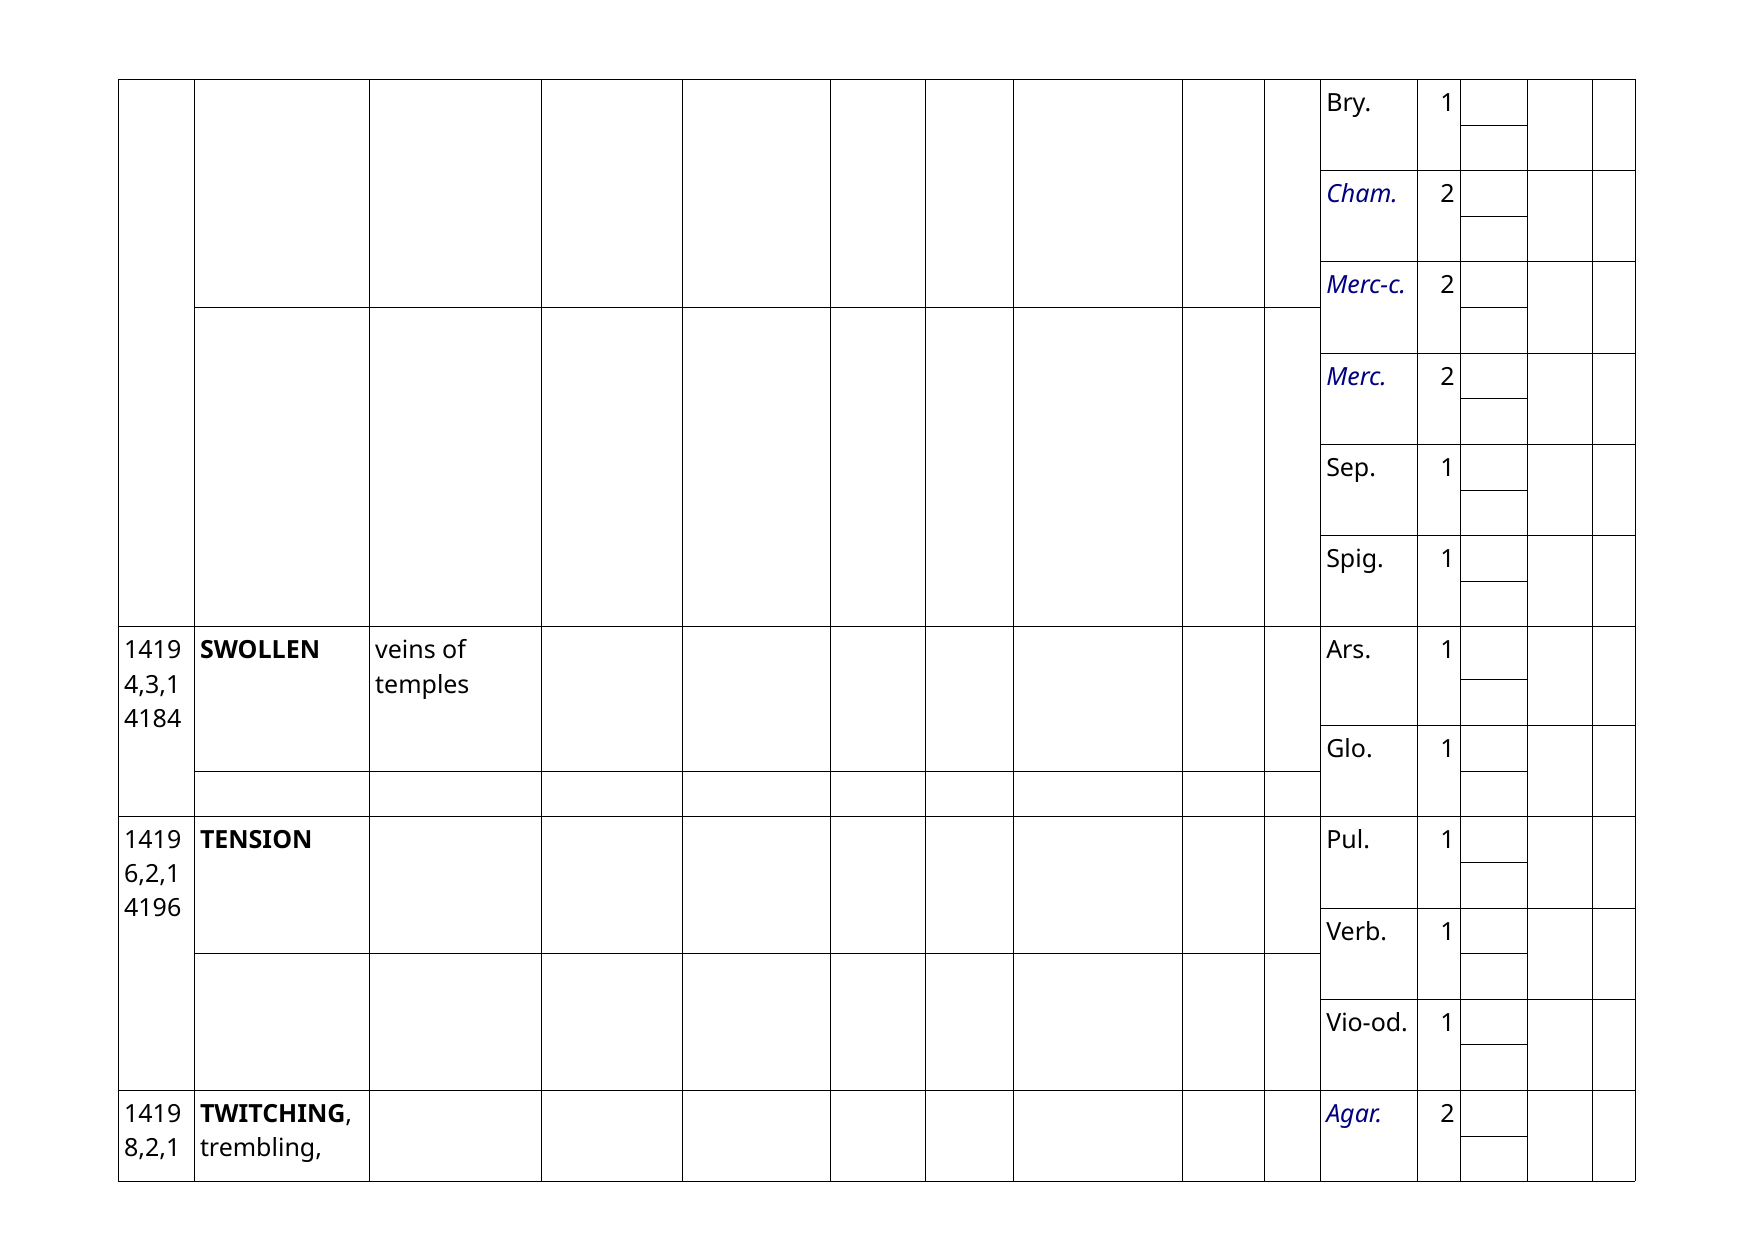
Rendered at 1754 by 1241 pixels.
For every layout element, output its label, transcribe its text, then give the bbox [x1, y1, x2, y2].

table_cell [542, 627, 682, 771]
table_cell [195, 954, 369, 1090]
table_cell [683, 627, 830, 771]
table_cell [1528, 445, 1592, 535]
table_cell [1461, 726, 1527, 771]
table_cell [831, 772, 925, 816]
table_cell Cham. [1321, 171, 1417, 261]
table_cell [1461, 954, 1527, 999]
table_cell [1265, 627, 1320, 771]
table_cell [831, 817, 925, 953]
table_cell [1014, 627, 1182, 771]
table_cell [1593, 726, 1635, 816]
table_cell 2 [1418, 171, 1460, 261]
table_cell [119, 80, 194, 626]
table_cell 1 [1418, 909, 1460, 999]
table_cell [1593, 262, 1635, 353]
table_cell [831, 1091, 925, 1181]
table_cell [1183, 1091, 1264, 1181]
table_cell [1183, 80, 1264, 307]
table_cell [1183, 627, 1264, 771]
table_cell [195, 308, 369, 626]
table_cell Spig. [1321, 536, 1417, 626]
table_cell [1461, 1091, 1527, 1136]
table_cell [1265, 817, 1320, 953]
table_cell [1014, 308, 1182, 626]
table_cell 1 [1418, 80, 1460, 170]
table_cell [1461, 399, 1527, 444]
table_cell [1461, 126, 1527, 170]
table_cell [1461, 491, 1527, 535]
table_cell [1183, 817, 1264, 953]
table_cell [1183, 772, 1264, 816]
table_cell [1265, 1091, 1320, 1181]
table_cell 1 [1418, 536, 1460, 626]
table_cell 14198,2,1 [119, 1091, 194, 1181]
table_cell twitching, trembling, [195, 1091, 369, 1181]
table_cell [1461, 262, 1527, 307]
table_cell [1461, 627, 1527, 679]
table_cell 1 [1418, 726, 1460, 816]
table_cell [1461, 863, 1527, 907]
table_cell [370, 817, 541, 953]
table_cell Glo. [1321, 726, 1417, 816]
table_cell 2 [1418, 354, 1460, 444]
table_cell [926, 627, 1013, 771]
table_cell Vio-od. [1321, 1000, 1417, 1090]
table_cell [1265, 308, 1320, 626]
table_cell [1528, 726, 1592, 816]
table_cell [370, 308, 541, 626]
table_cell [195, 80, 369, 307]
table_cell 2 [1418, 1091, 1460, 1181]
table_cell [1593, 171, 1635, 261]
table_cell [1461, 308, 1527, 353]
table_cell [1014, 1091, 1182, 1181]
table_cell 1 [1418, 627, 1460, 725]
table_cell [1461, 217, 1527, 261]
table_cell [1461, 772, 1527, 816]
table_cell [926, 80, 1013, 307]
table_cell tension [195, 817, 369, 953]
table_cell [926, 954, 1013, 1090]
table_cell [1528, 1000, 1592, 1090]
table_cell [542, 1091, 682, 1181]
table_cell 1 [1418, 445, 1460, 535]
table_cell [195, 772, 369, 816]
table_cell [1014, 817, 1182, 953]
table_cell [1265, 80, 1320, 307]
table_cell [831, 80, 925, 307]
table_cell [1183, 954, 1264, 1090]
table_cell [370, 772, 541, 816]
table_cell veins of temples [370, 627, 541, 771]
table_cell [1593, 354, 1635, 444]
table_cell [1265, 954, 1320, 1090]
table_cell [1461, 909, 1527, 953]
table_cell [542, 80, 682, 307]
table_cell [1593, 627, 1635, 725]
table_cell Merc. [1321, 354, 1417, 444]
table_cell Bry. [1321, 80, 1417, 170]
table_cell [1593, 1091, 1635, 1181]
table_cell [542, 817, 682, 953]
table_cell [1014, 80, 1182, 307]
table_cell [926, 308, 1013, 626]
table_cell [1014, 772, 1182, 816]
table_cell [1528, 262, 1592, 353]
table_cell [683, 308, 830, 626]
table_cell [683, 1091, 830, 1181]
table_cell [1528, 817, 1592, 907]
table_cell [831, 954, 925, 1090]
table_cell [542, 308, 682, 626]
table_cell [1593, 536, 1635, 626]
table_cell 2 [1418, 262, 1460, 353]
table_cell [1461, 171, 1527, 216]
table_cell [1593, 80, 1635, 170]
table_cell [1593, 1000, 1635, 1090]
table_cell 14194,3,14184 [119, 627, 194, 816]
table_cell [1014, 954, 1182, 1090]
table_cell [1461, 536, 1527, 581]
table_cell [1528, 80, 1592, 170]
table_cell Merc-c. [1321, 262, 1417, 353]
table_cell 1 [1418, 1000, 1460, 1090]
table_cell 14196,2,14196 [119, 817, 194, 1090]
table_cell [1593, 909, 1635, 999]
table_cell [1461, 680, 1527, 725]
table_cell [1528, 909, 1592, 999]
table_cell [542, 772, 682, 816]
table_cell [1528, 1091, 1592, 1181]
table_cell [1461, 582, 1527, 626]
table_cell [1528, 627, 1592, 725]
table_cell [683, 80, 830, 307]
table_cell [1593, 445, 1635, 535]
table_cell Verb. [1321, 909, 1417, 999]
table_cell [1461, 817, 1527, 862]
table_cell swollen [195, 627, 369, 771]
table_cell [370, 1091, 541, 1181]
table_cell [1265, 772, 1320, 816]
table_cell [1183, 308, 1264, 626]
table_cell [1461, 1137, 1527, 1181]
table_cell [1461, 1000, 1527, 1044]
table_cell [370, 80, 541, 307]
table_cell Pul. [1321, 817, 1417, 907]
table_cell Ars. [1321, 627, 1417, 725]
table_cell [926, 817, 1013, 953]
table_cell [1528, 536, 1592, 626]
table_cell 1 [1418, 817, 1460, 907]
table_cell [1528, 354, 1592, 444]
table_cell [926, 1091, 1013, 1181]
table_cell [831, 308, 925, 626]
table_cell [1593, 817, 1635, 907]
table_cell [542, 954, 682, 1090]
table_cell [683, 772, 830, 816]
table_cell [1461, 1045, 1527, 1090]
table_cell [370, 954, 541, 1090]
table_cell [1461, 80, 1527, 124]
table_cell [1461, 354, 1527, 398]
table_cell [683, 954, 830, 1090]
table_cell [831, 627, 925, 771]
table_cell [1461, 445, 1527, 489]
table_cell [1528, 171, 1592, 261]
table_cell [683, 817, 830, 953]
table_cell [926, 772, 1013, 816]
table_cell Sep. [1321, 445, 1417, 535]
table_cell Agar. [1321, 1091, 1417, 1181]
